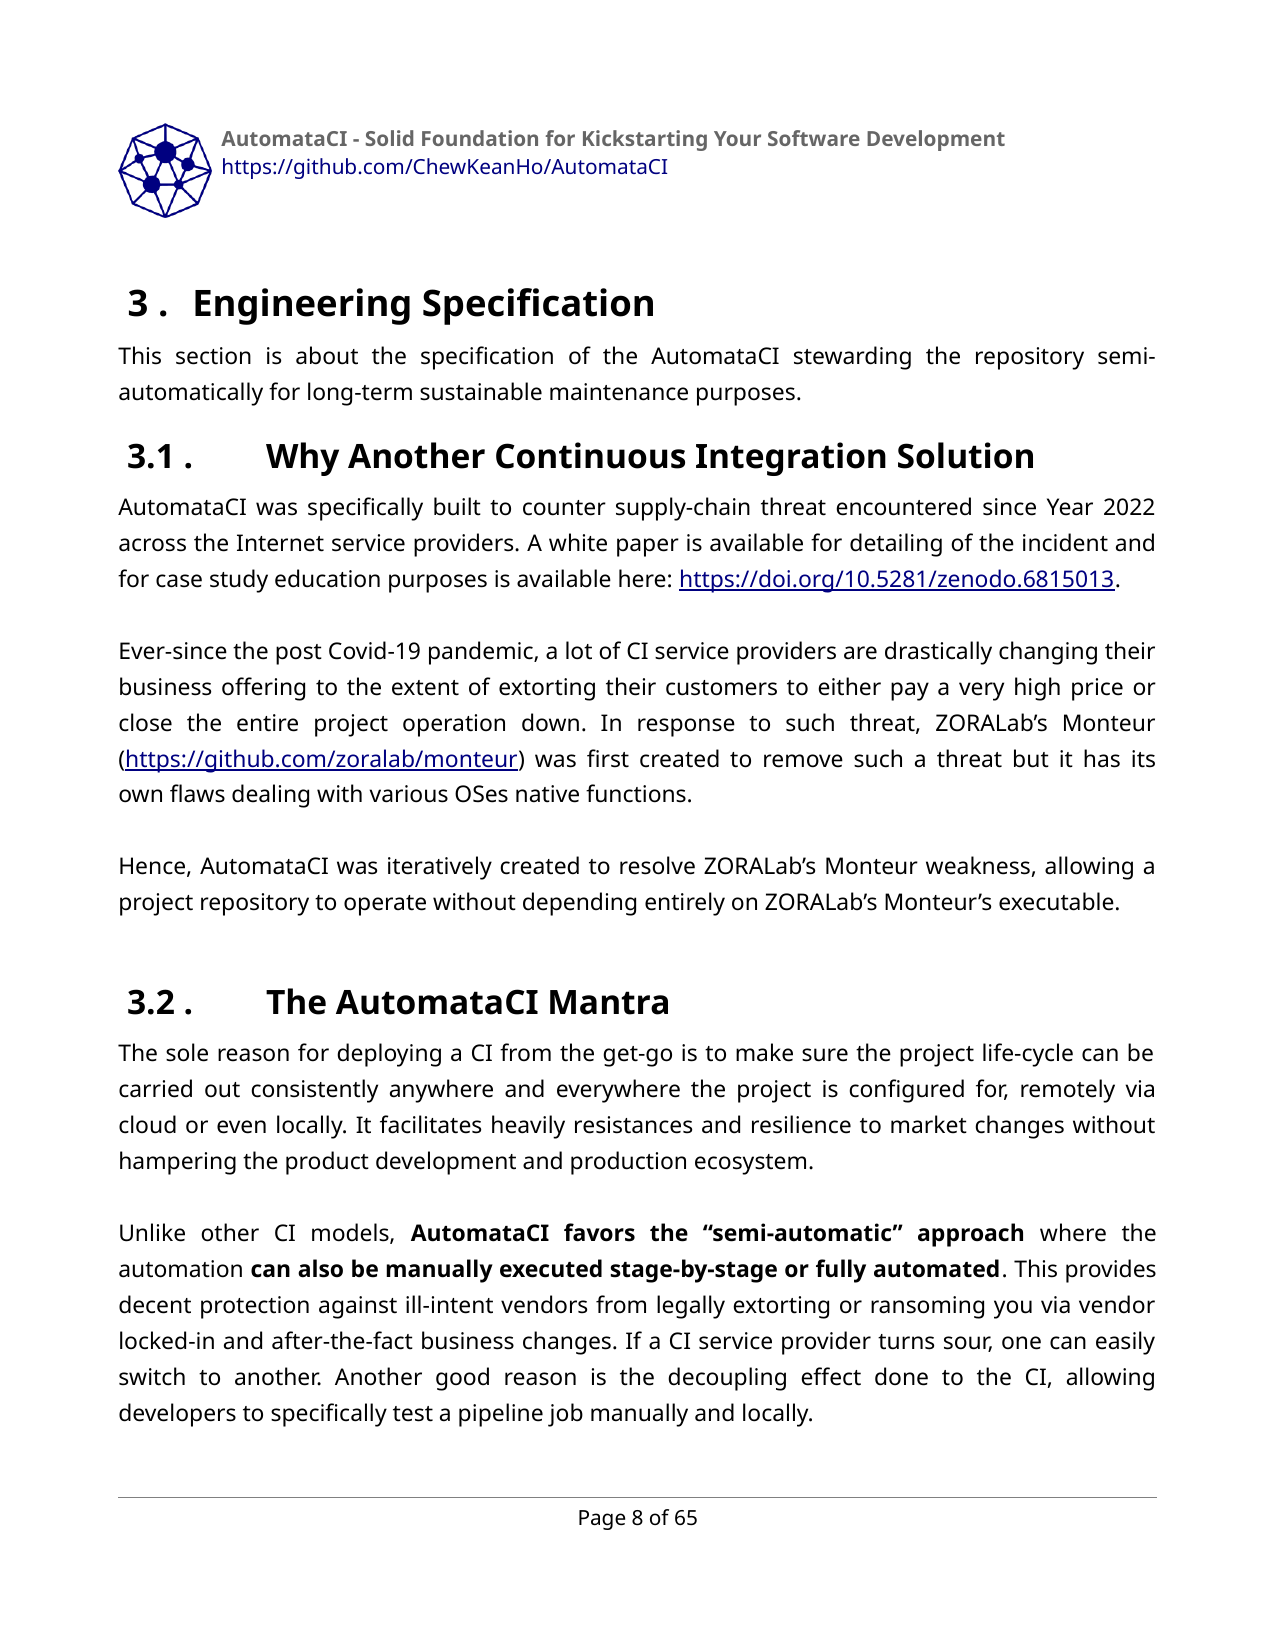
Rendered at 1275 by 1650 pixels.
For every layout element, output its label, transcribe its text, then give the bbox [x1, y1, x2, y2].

picture [118, 123, 212, 218]
subtitle Why Another Continuous Integration Solution [118, 433, 1157, 478]
subtitle Engineering Specification [118, 278, 1157, 327]
text Unlike other CI models, AutomataCI favors the “semi-automatic” approach where the automation can also be manually executed stage-by-stage or fully automated. This provides decent protection against ill-intent vendors from legally extorting or ransoming you via vendor locked-in and after-the-fact business changes. If a CI service provider turns sour, one can easily switch to another. Another good reason is the decoupling effect done to the CI, allowing developers to specifically test a pipeline job manually and locally. [118, 1217, 1157, 1428]
text This section is about the specification of the AutomataCI stewarding the repository semi-automatically for long-term sustainable maintenance purposes. [118, 340, 1157, 407]
text Ever-since the post Covid-19 pandemic, a lot of CI service providers are drastically changing their business offering to the extent of extorting their customers to either pay a very high price or close the entire project operation down. In response to such threat, ZORALab’s Monteur (https://github.com/zoralab/monteur) was first created to remove such a threat but it has its own flaws dealing with various OSes native functions. [118, 635, 1157, 810]
text AutomataCI was specifically built to counter supply-chain threat encountered since Year 2022 across the Internet service providers. A white paper is available for detailing of the incident and for case study education purposes is available here: https://doi.org/10.5281/zenodo.6815013. [118, 491, 1157, 594]
subtitle The AutomataCI Mantra [118, 979, 1157, 1025]
text The sole reason for deploying a CI from the get-go is to make sure the project life-cycle can be carried out consistently anywhere and everywhere the project is configured for, remotely via cloud or even locally. It facilitates heavily resistances and resilience to market changes without hampering the product development and production ecosystem. [118, 1037, 1157, 1176]
text Hence, AutomataCI was iteratively created to resolve ZORALab’s Monteur weakness, allowing a project repository to operate without depending entirely on ZORALab’s Monteur’s executable. [118, 850, 1157, 917]
